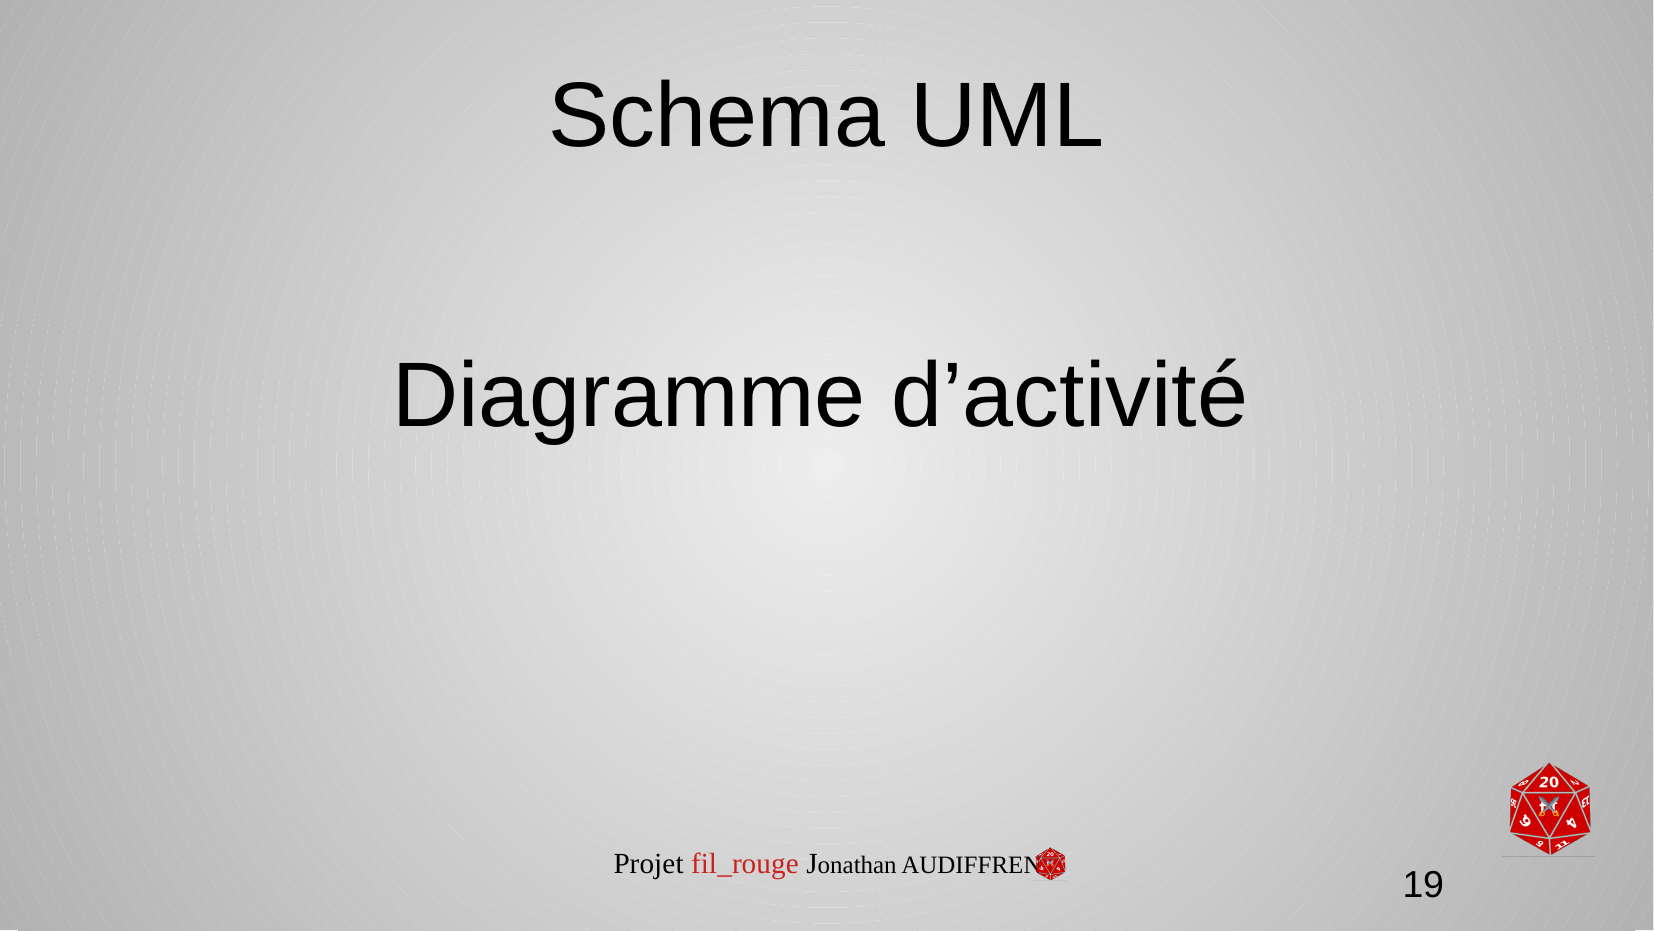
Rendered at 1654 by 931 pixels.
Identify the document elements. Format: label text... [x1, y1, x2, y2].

picture [1033, 847, 1067, 881]
title Diagramme d’activité [76, 317, 1565, 473]
title Schema UML [82, 37, 1571, 193]
picture [1502, 762, 1595, 857]
